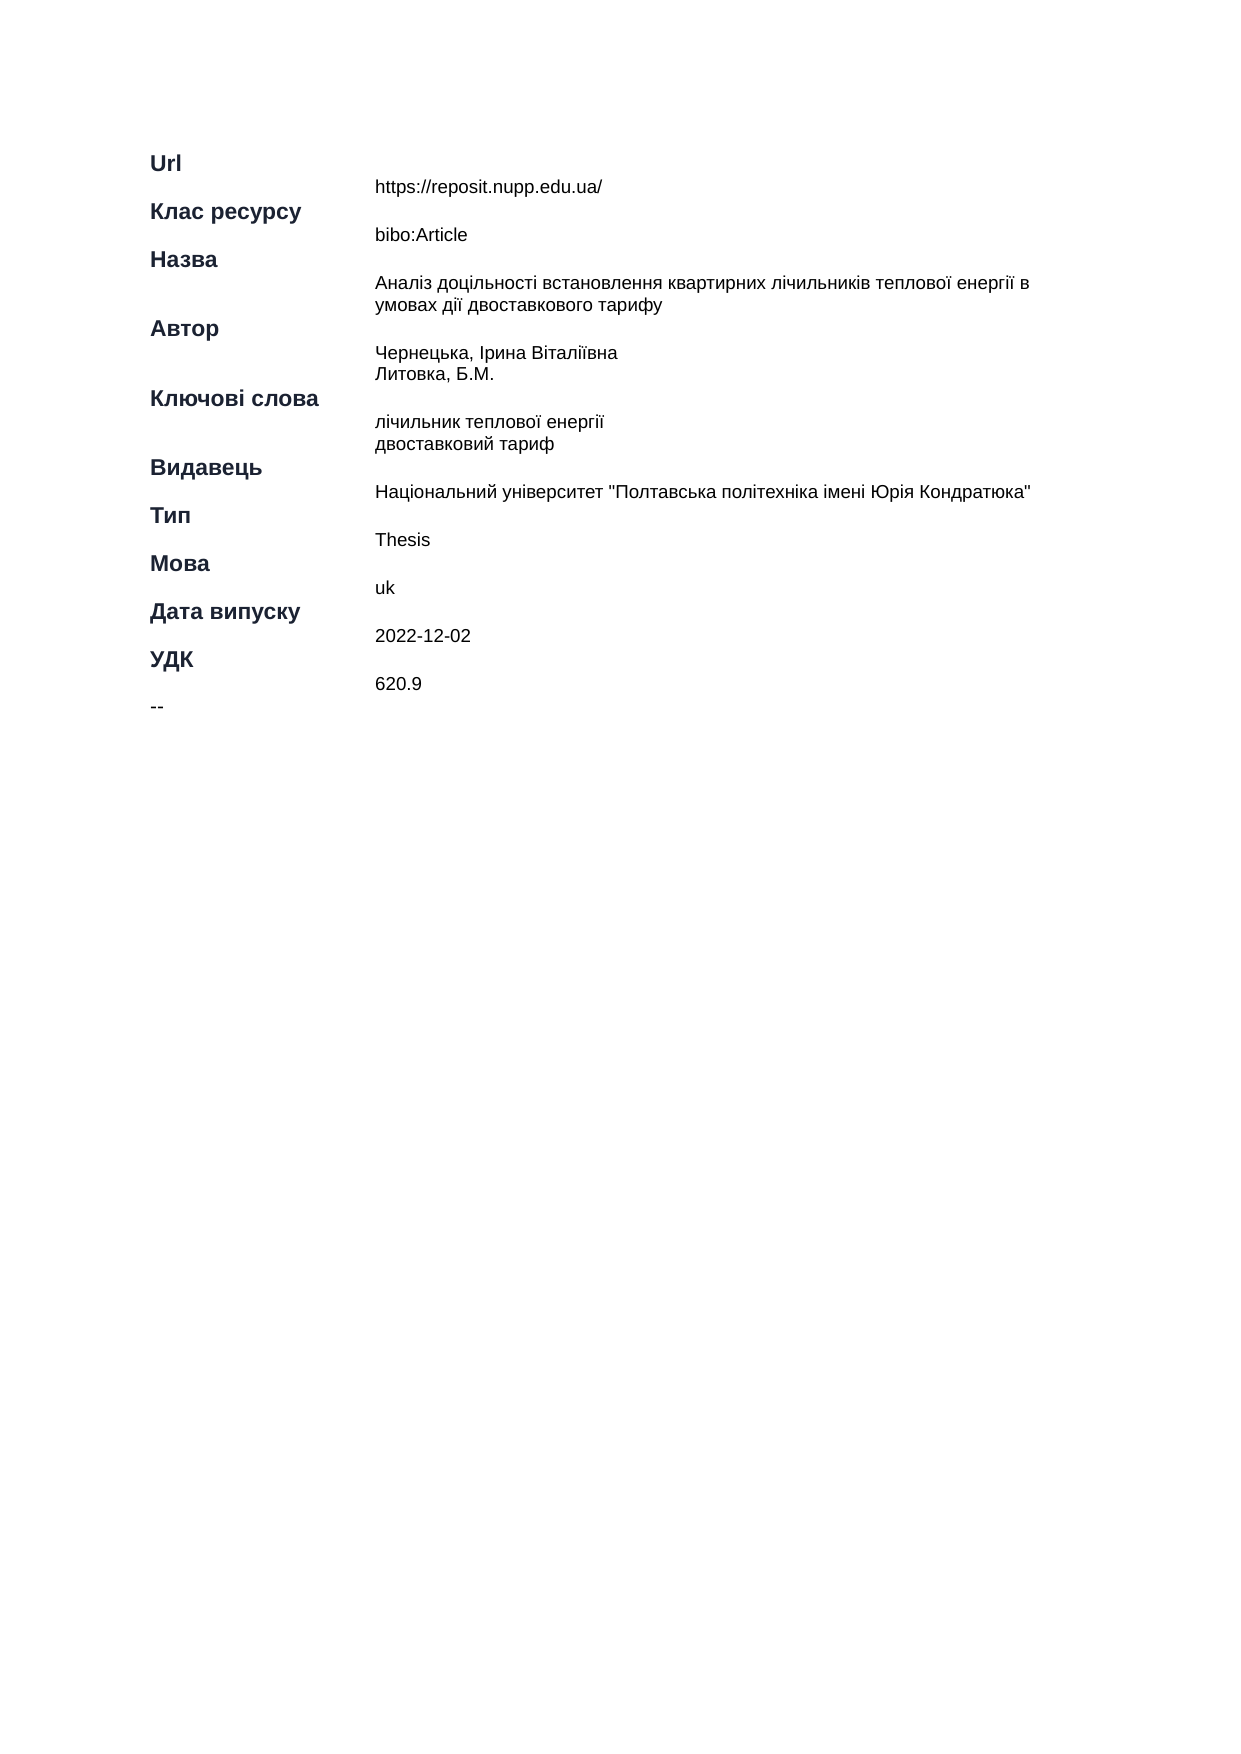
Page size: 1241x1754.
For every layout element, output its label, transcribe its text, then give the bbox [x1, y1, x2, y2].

text Литовка, Б.М. [375, 363, 1090, 385]
text лічильник теплової енергії [375, 411, 1090, 433]
text Дата випуску [150, 598, 1090, 624]
text УДК [150, 646, 1090, 672]
text Національний університет "Полтавська політехніка імені Юрія Кондратюка" [375, 481, 1090, 502]
text Аналіз доцільності встановлення квартирних лічильників теплової енергії в умовах дії двоставкового тарифу [375, 272, 1090, 315]
text Url [150, 150, 1090, 176]
text Видавець [150, 454, 1090, 481]
text -- [150, 694, 1090, 718]
text Thesis [375, 528, 1090, 550]
text Тип [150, 502, 1090, 528]
text Ключові слова [150, 385, 1090, 411]
text двоставковий тариф [375, 433, 1090, 454]
text https://reposit.nupp.edu.ua/ [375, 176, 1090, 198]
text Автор [150, 315, 1090, 342]
text Чернецька, Ірина Віталіївна [375, 342, 1090, 363]
text uk [375, 576, 1090, 598]
text 2022-12-02 [375, 624, 1090, 646]
text Клас ресурсу [150, 198, 1090, 224]
text Назва [150, 246, 1090, 272]
text bibo:Article [375, 224, 1090, 246]
text 620.9 [375, 672, 1090, 694]
text Мова [150, 550, 1090, 576]
